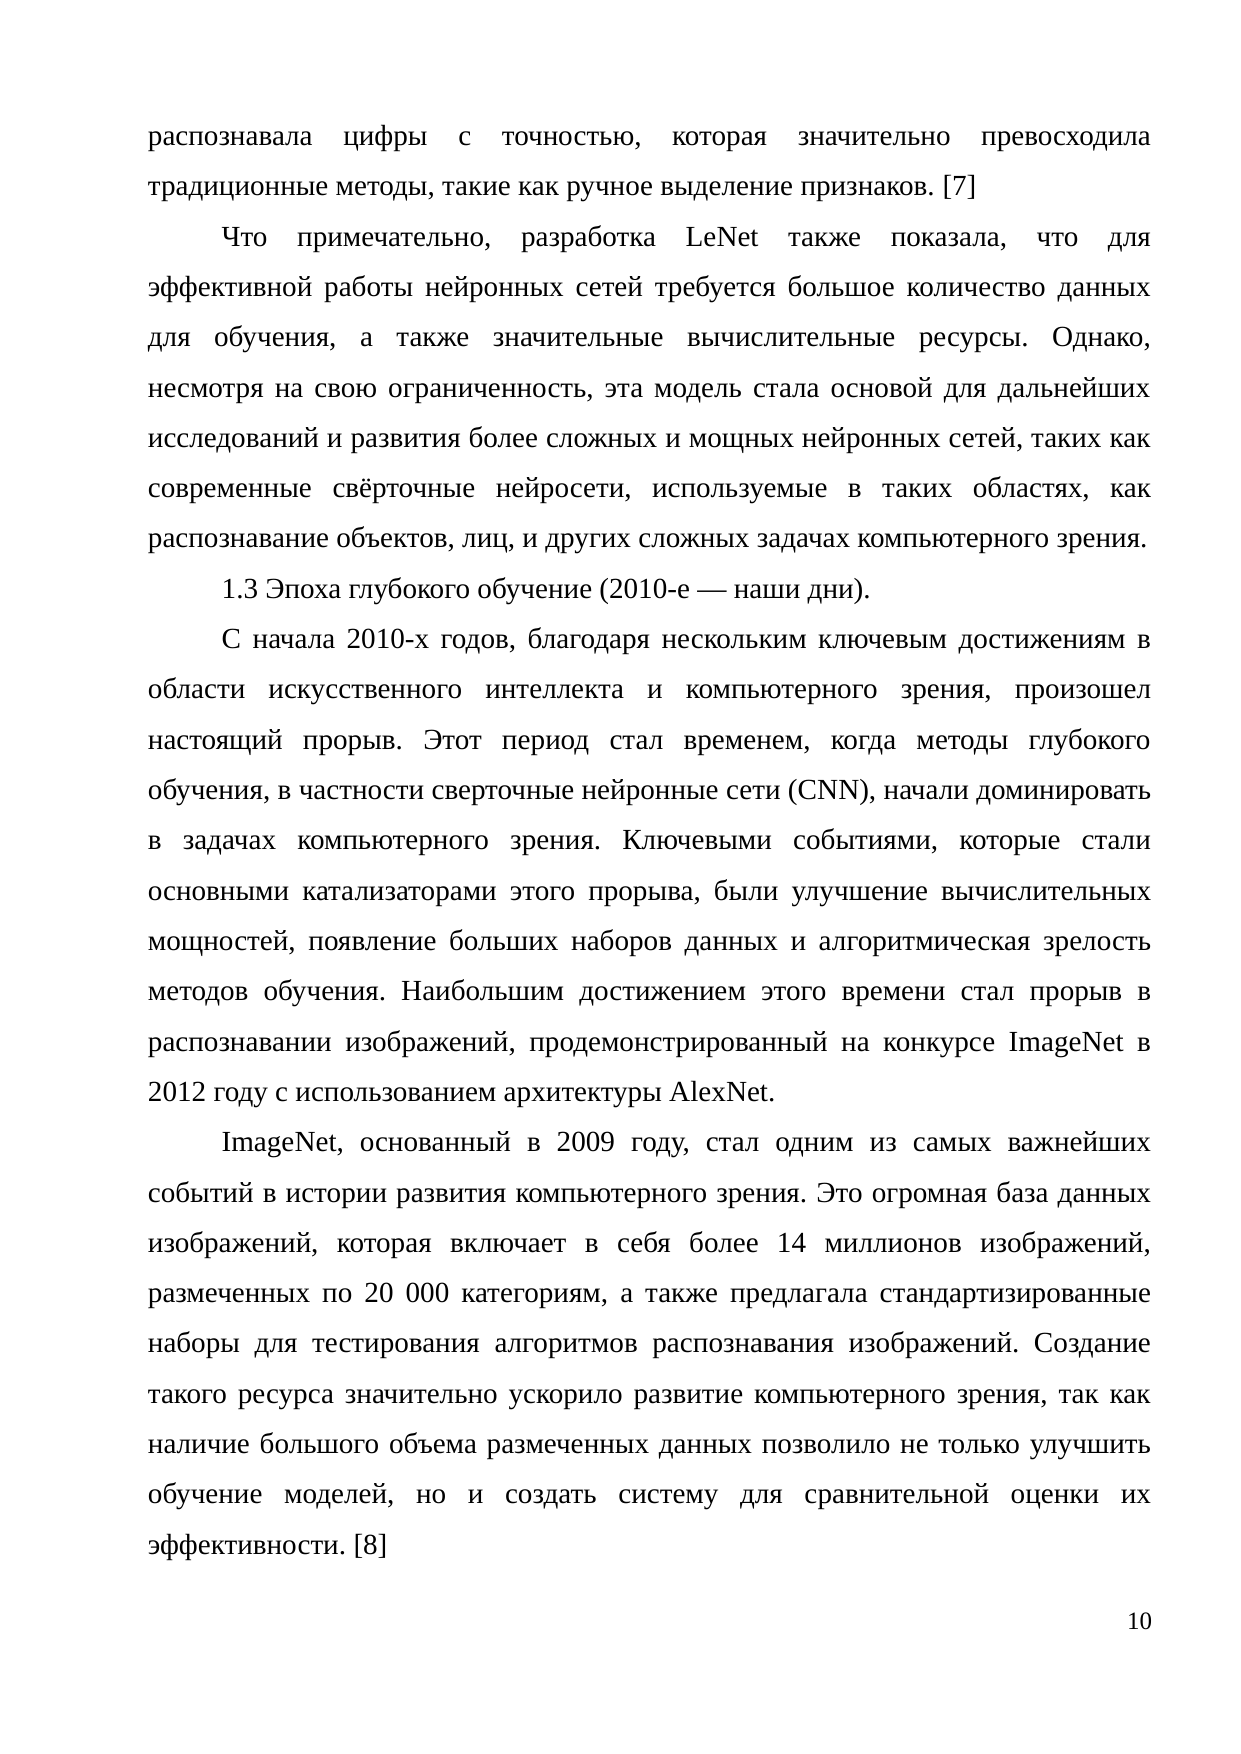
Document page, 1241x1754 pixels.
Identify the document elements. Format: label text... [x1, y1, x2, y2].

text 1.3 Эпоха глубокого обучение (2010-е — наши дни). [148, 571, 1152, 604]
text С начала 2010-х годов, благодаря нескольким ключевым достижениям в области искусственного интеллекта и компьютерного зрения, произошел настоящий прорыв. Этот период стал временем, когда методы глубокого обучения, в частности сверточные нейронные сети (CNN), начали доминировать в задачах компьютерного зрения. Ключевыми событиями, которые стали основными катализаторами этого прорыва, были улучшение вычислительных мощностей, появление больших наборов данных и алгоритмическая зрелость методов обучения. Наибольшим достижением этого времени стал прорыв в распознавании изображений, продемонстрированный на конкурсе ImageNet в 2012 году с использованием архитектуры AlexNet. [148, 621, 1152, 1108]
text Что примечательно, разработка LeNet также показала, что для эффективной работы нейронных сетей требуется большое количество данных для обучения, а также значительные вычислительные ресурсы. Однако, несмотря на свою ограниченность, эта модель стала основой для дальнейших исследований и развития более сложных и мощных нейронных сетей, таких как современные свёрточные нейросети, используемые в таких областях, как распознавание объектов, лиц, и других сложных задачах компьютерного зрения. [148, 219, 1152, 554]
text ImageNet, основанный в 2009 году, стал одним из самых важнейших событий в истории развития компьютерного зрения. Это огромная база данных изображений, которая включает в себя более 14 миллионов изображений, размеченных по 20 000 категориям, а также предлагала стандартизированные наборы для тестирования алгоритмов распознавания изображений. Создание такого ресурса значительно ускорило развитие компьютерного зрения, так как наличие большого объема размеченных данных позволило не только улучшить обучение моделей, но и создать систему для сравнительной оценки их эффективности. [8] [148, 1124, 1152, 1560]
text распознавала цифры с точностью, которая значительно превосходила традиционные методы, такие как ручное выделение признаков. [7] [148, 118, 1152, 202]
